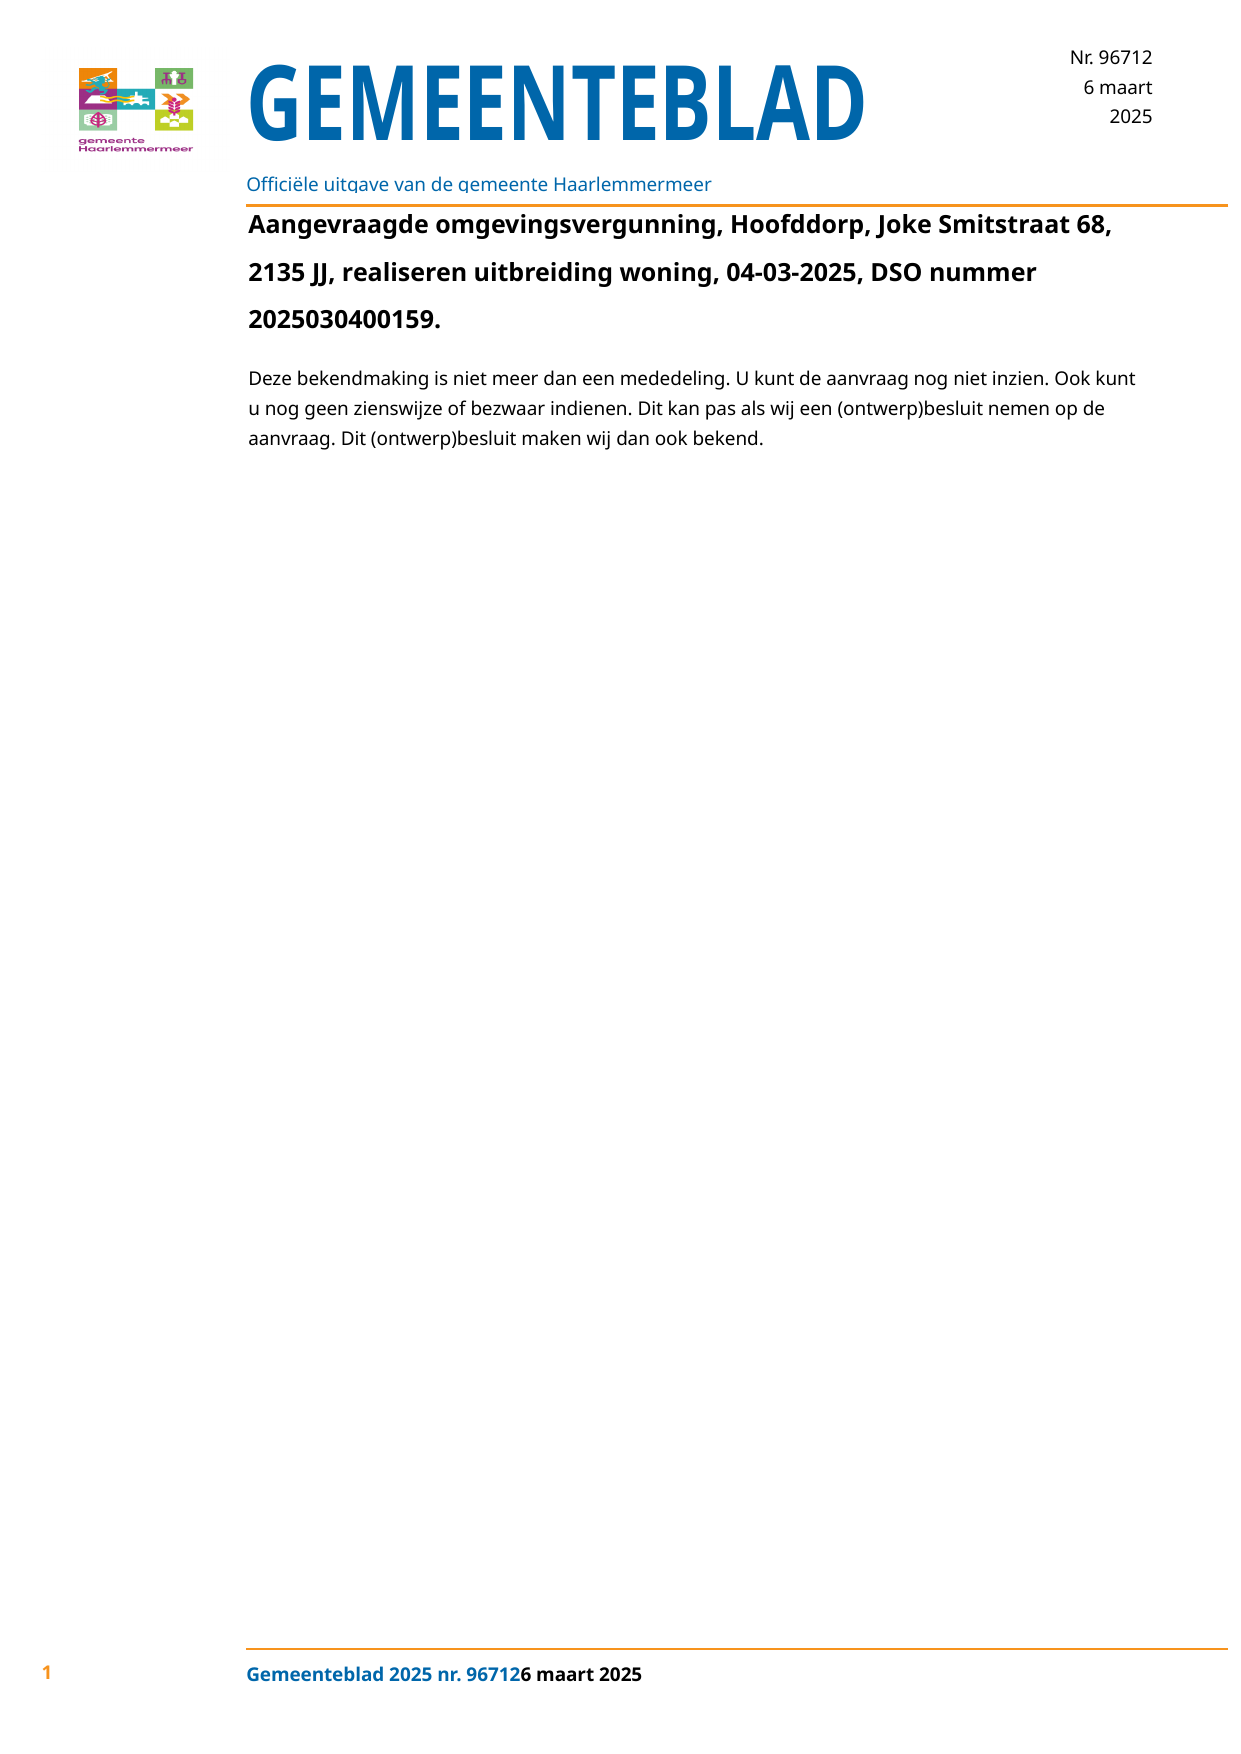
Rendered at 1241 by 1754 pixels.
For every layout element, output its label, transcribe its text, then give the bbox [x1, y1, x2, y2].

text Deze bekendmaking is niet meer dan een mededeling. U kunt de aanvraag nog niet inzien. Ook kunt u nog geen zienswijze of bezwaar indienen. Dit kan pas als wij een (ontwerp)besluit nemen op de aanvraag. Dit (ontwerp)besluit maken wij dan ook bekend. [248, 366, 1152, 450]
text Aangevraagde omgevingsvergunning, Hoofddorp, Joke Smitstraat 68, 2135 JJ, realiseren uitbreiding woning, 04-03-2025, DSO nummer 2025030400159. [248, 207, 1152, 336]
picture [41, 47, 231, 172]
